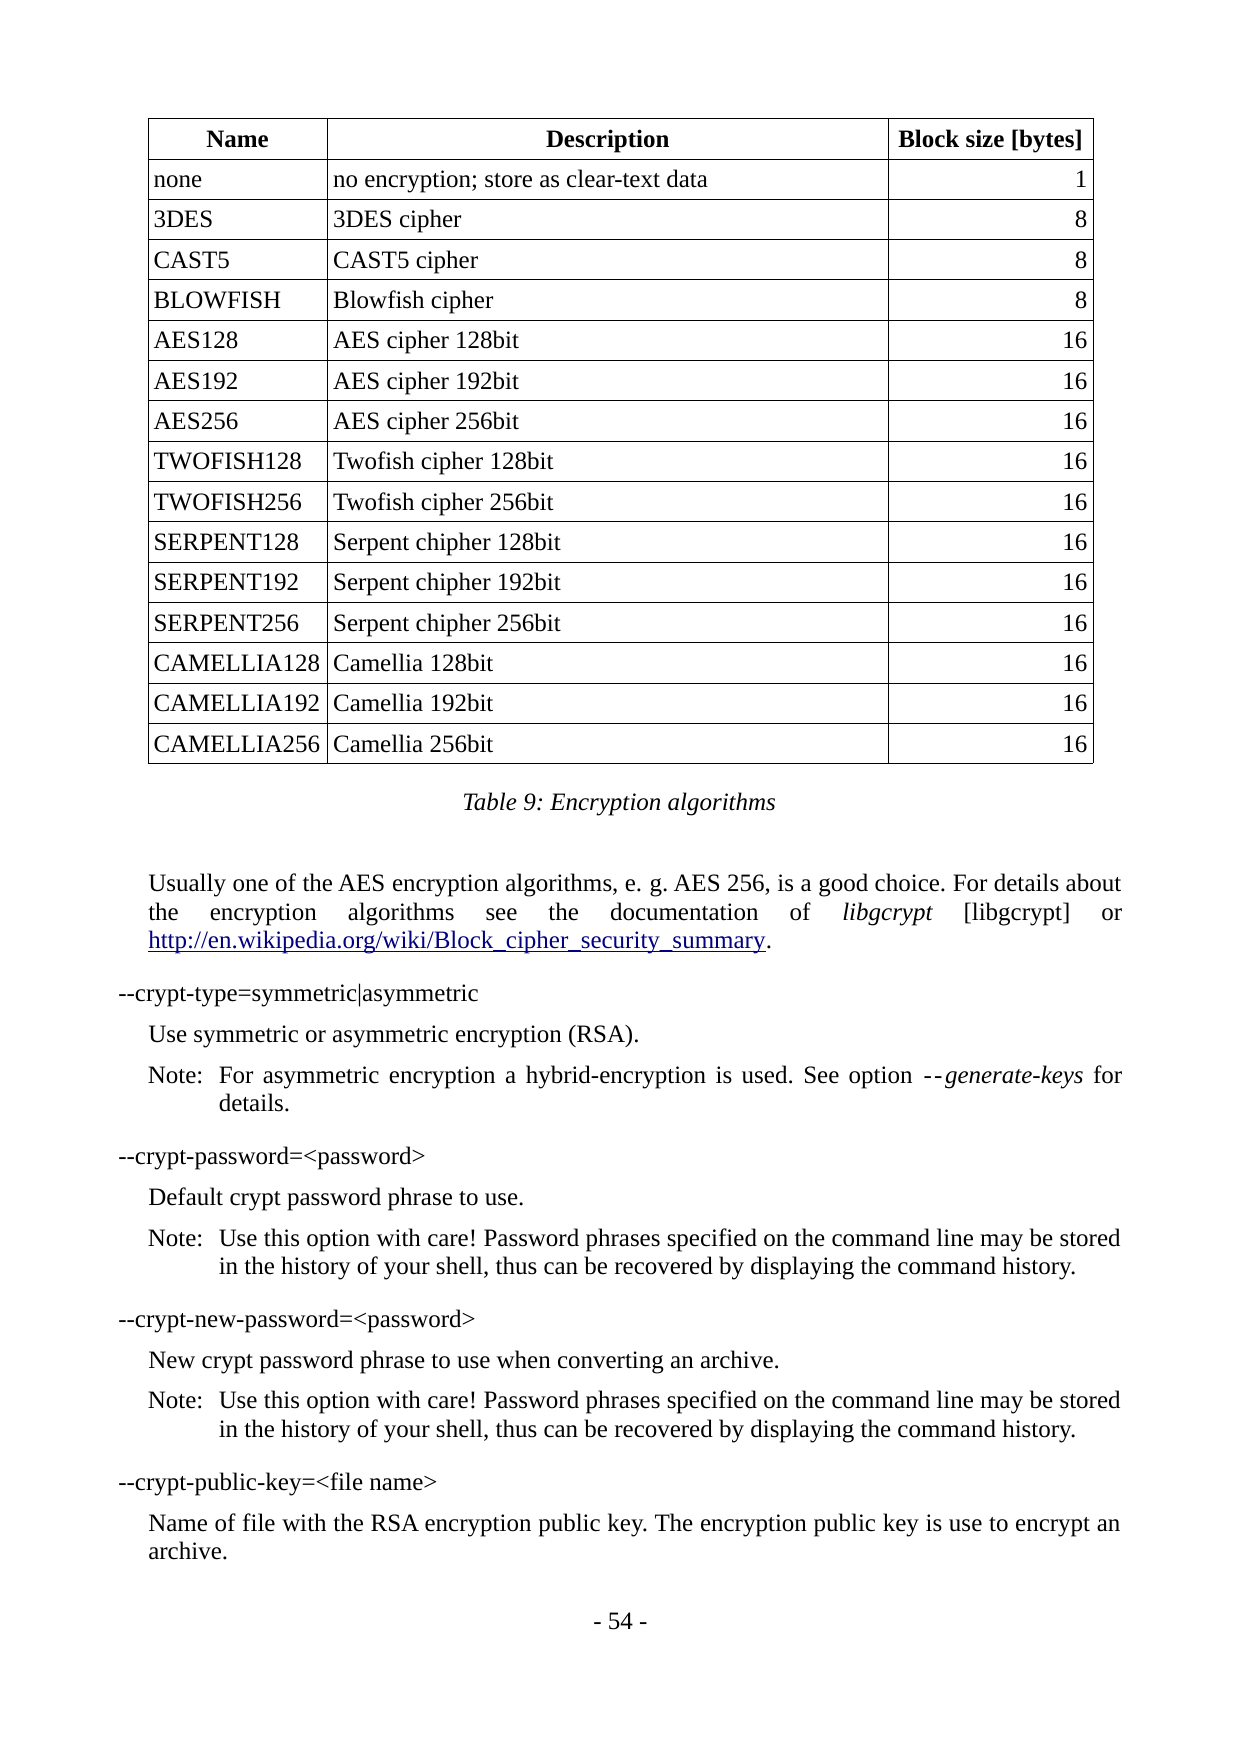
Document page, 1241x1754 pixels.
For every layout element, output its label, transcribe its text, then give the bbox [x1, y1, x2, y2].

table_cell AES128 [149, 321, 327, 360]
table_cell BLOWFISH [149, 280, 327, 320]
table_cell 16 [889, 563, 1093, 602]
title --crypt-type=symmetric|asymmetric [118, 978, 1122, 1007]
table_cell 16 [889, 643, 1093, 682]
table_cell CAMELLIA256 [149, 724, 327, 763]
text Default crypt password phrase to use. [148, 1182, 1122, 1211]
table_cell SERPENT192 [149, 563, 327, 602]
table_cell AES cipher 192bit [328, 361, 888, 400]
table_cell Serpent chipher 192bit [328, 563, 888, 602]
table_cell SERPENT128 [149, 522, 327, 562]
table_header Description [328, 119, 888, 158]
table_cell 16 [889, 321, 1093, 360]
table_cell Camellia 192bit [328, 684, 888, 723]
text Note: Use this option with care! Password phrases specified on the command line may be stored in the history of your shell, thus can be recovered by displaying the command history. [148, 1223, 1122, 1280]
text Note: For asymmetric encryption a hybrid-encryption is used. See option ‑‑generate-keys for details. [148, 1060, 1122, 1117]
table_header Name [149, 119, 327, 158]
text Use symmetric or asymmetric encryption (RSA). [148, 1019, 1122, 1048]
table_cell AES192 [149, 361, 327, 400]
table_cell CAMELLIA128 [149, 643, 327, 682]
table_cell Camellia 256bit [328, 724, 888, 763]
table_cell AES cipher 128bit [328, 321, 888, 360]
table_cell CAST5 cipher [328, 240, 888, 279]
table_cell Twofish cipher 128bit [328, 442, 888, 481]
table_cell 1 [889, 160, 1093, 199]
table_cell 16 [889, 724, 1093, 763]
table_cell no encryption; store as clear-text data [328, 160, 888, 199]
table_cell Blowfish cipher [328, 280, 888, 320]
text New crypt password phrase to use when converting an archive. [148, 1345, 1122, 1373]
table_cell 16 [889, 684, 1093, 723]
table_cell 8 [889, 200, 1093, 239]
table_cell CAST5 [149, 240, 327, 279]
table_cell Camellia 128bit [328, 643, 888, 682]
table_cell SERPENT256 [149, 603, 327, 642]
text Usually one of the AES encryption algorithms, e. g. AES 256, is a good choice. For details about the encryption algorithms see the documentation of libgcrypt [libgcrypt] or http://en.wikipedia.org/wiki/Block_cipher_security_summary. [148, 868, 1122, 954]
title --crypt-public-key=<file name> [118, 1467, 1122, 1496]
table_cell 16 [889, 361, 1093, 400]
table_cell 3DES cipher [328, 200, 888, 239]
table_cell TWOFISH256 [149, 482, 327, 521]
table_cell 16 [889, 401, 1093, 441]
table_cell TWOFISH128 [149, 442, 327, 481]
table_cell 16 [889, 442, 1093, 481]
table_cell 16 [889, 522, 1093, 562]
table_header Block size [bytes] [889, 119, 1093, 158]
table_cell 16 [889, 603, 1093, 642]
title --crypt-new-password=<password> [118, 1304, 1122, 1333]
table_cell Serpent chipher 128bit [328, 522, 888, 562]
table_cell CAMELLIA192 [149, 684, 327, 723]
text Name of file with the RSA encryption public key. The encryption public key is use to encrypt an archive. [148, 1508, 1122, 1565]
table_cell Twofish cipher 256bit [328, 482, 888, 521]
table_cell AES256 [149, 401, 327, 441]
table_cell 16 [889, 482, 1093, 521]
table_cell Serpent chipher 256bit [328, 603, 888, 642]
text Note: Use this option with care! Password phrases specified on the command line may be stored in the history of your shell, thus can be recovered by displaying the command history. [148, 1386, 1122, 1443]
table_cell AES cipher 256bit [328, 401, 888, 441]
text Table 9: Encryption algorithms [118, 787, 1122, 816]
table_cell 8 [889, 280, 1093, 320]
table_cell 8 [889, 240, 1093, 279]
title --crypt-password=<password> [118, 1141, 1122, 1170]
table_cell none [149, 160, 327, 199]
table_cell 3DES [149, 200, 327, 239]
